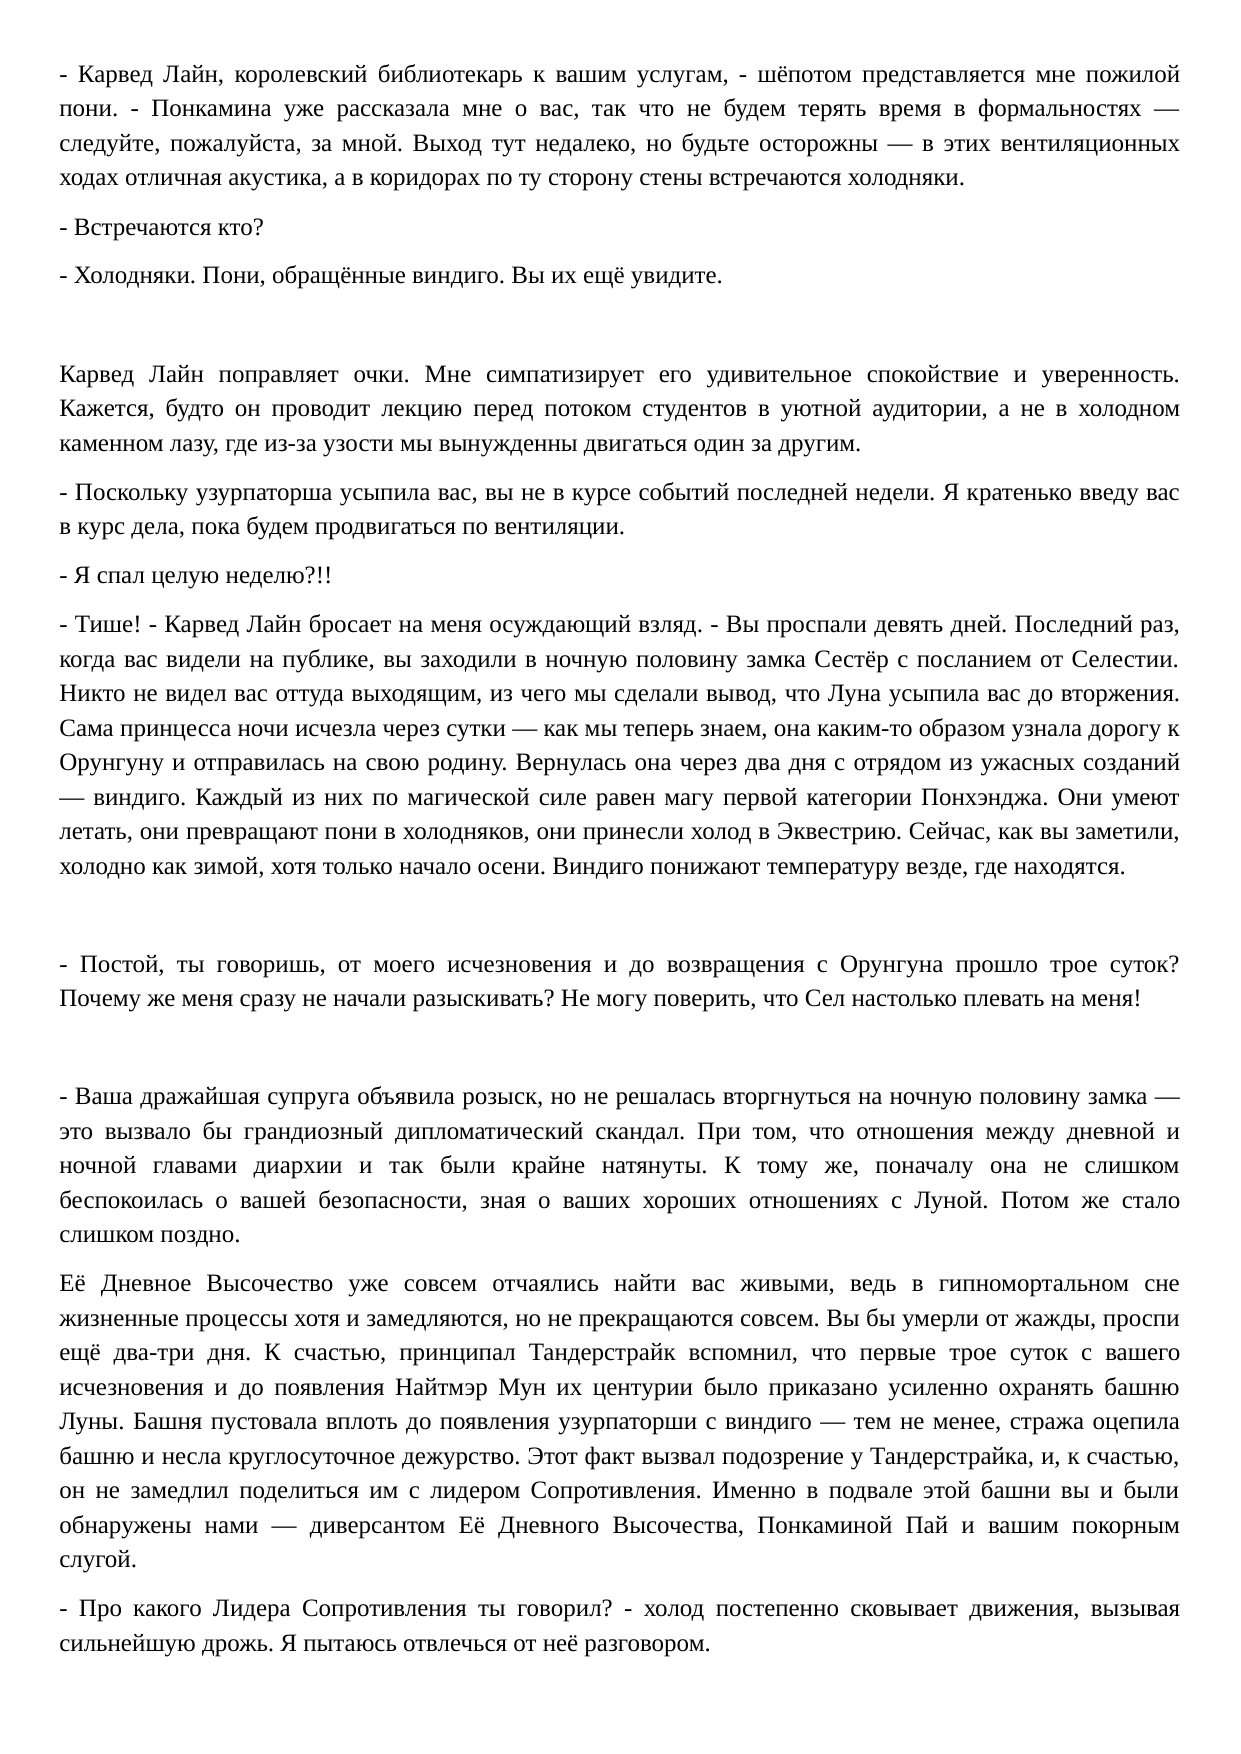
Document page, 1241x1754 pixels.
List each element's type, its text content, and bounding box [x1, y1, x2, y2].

text - Холодняки. Пони, обращённые виндиго. Вы их ещё увидите. [59, 261, 1181, 289]
text - Встречаются кто? [59, 212, 1181, 240]
text - Ваша дражайшая супруга объявила розыск, но не решалась вторгнуться на ночную половину замка — это вызвало бы грандиозный дипломатический скандал. При том, что отношения между дневной и ночной главами диархии и так были крайне натянуты. К тому же, поначалу она не слишком беспокоилась о вашей безопасности, зная о ваших хороших отношениях с Луной. Потом же стало слишком поздно. [59, 1081, 1181, 1248]
text - Я спал целую неделю?!! [59, 560, 1181, 589]
text - Карвед Лайн, королевский библиотекарь к вашим услугам, - шёпотом представляется мне пожилой пони. - Понкамина уже рассказала мне о вас, так что не будем терять время в формальностях — следуйте, пожалуйста, за мной. Выход тут недалеко, но будьте осторожны — в этих вентиляционных ходах отличная акустика, а в коридорах по ту сторону стены встречаются холодняки. [59, 59, 1181, 191]
text - Поскольку узурпаторша усыпила вас, вы не в курсе событий последней недели. Я кратенько введу вас в курс дела, пока будем продвигаться по вентиляции. [59, 477, 1181, 540]
text Её Дневное Высочество уже совсем отчаялись найти вас живыми, ведь в гипномортальном сне жизненные процессы хотя и замедляются, но не прекращаются совсем. Вы бы умерли от жажды, проспи ещё два-три дня. К счастью, принципал Тандерстрайк вспомнил, что первые трое суток с вашего исчезновения и до появления Найтмэр Мун их центурии было приказано усиленно охранять башню Луны. Башня пустовала вплоть до появления узурпаторши с виндиго — тем не менее, стража оцепила башню и несла круглосуточное дежурство. Этот факт вызвал подозрение у Тандерстрайка, и, к счастью, он не замедлил поделиться им с лидером Сопротивления. Именно в подвале этой башни вы и были обнаружены нами — диверсантом Её Дневного Высочества, Понкаминой Пай и вашим покорным слугой. [59, 1268, 1181, 1573]
text Карвед Лайн поправляет очки. Мне симпатизирует его удивительное спокойствие и уверенность. Кажется, будто он проводит лекцию перед потоком студентов в уютной аудитории, а не в холодном каменном лазу, где из-за узости мы вынужденны двигаться один за другим. [59, 359, 1181, 456]
text - Тише! - Карвед Лайн бросает на меня осуждающий взляд. - Вы проспали девять дней. Последний раз, когда вас видели на публике, вы заходили в ночную половину замка Сестёр с посланием от Селестии. Никто не видел вас оттуда выходящим, из чего мы сделали вывод, что Луна усыпила вас до вторжения. Сама принцесса ночи исчезла через сутки — как мы теперь знаем, она каким-то образом узнала дорогу к Орунгуну и отправилась на свою родину. Вернулась она через два дня с отрядом из ужасных созданий — виндиго. Каждый из них по магической силе равен магу первой категории Понхэнджа. Они умеют летать, они превращают пони в холодняков, они принесли холод в Эквестрию. Сейчас, как вы заметили, холодно как зимой, хотя только начало осени. Виндиго понижают температуру везде, где находятся. [59, 609, 1181, 879]
text - Постой, ты говоришь, от моего исчезновения и до возвращения с Орунгуна прошло трое суток? Почему же меня сразу не начали разыскивать? Не могу поверить, что Сел настолько плевать на меня! [59, 949, 1181, 1012]
text - Про какого Лидера Сопротивления ты говорил? - холод постепенно сковывает движения, вызывая сильнейшую дрожь. Я пытаюсь отвлечься от неё разговором. [59, 1593, 1181, 1657]
